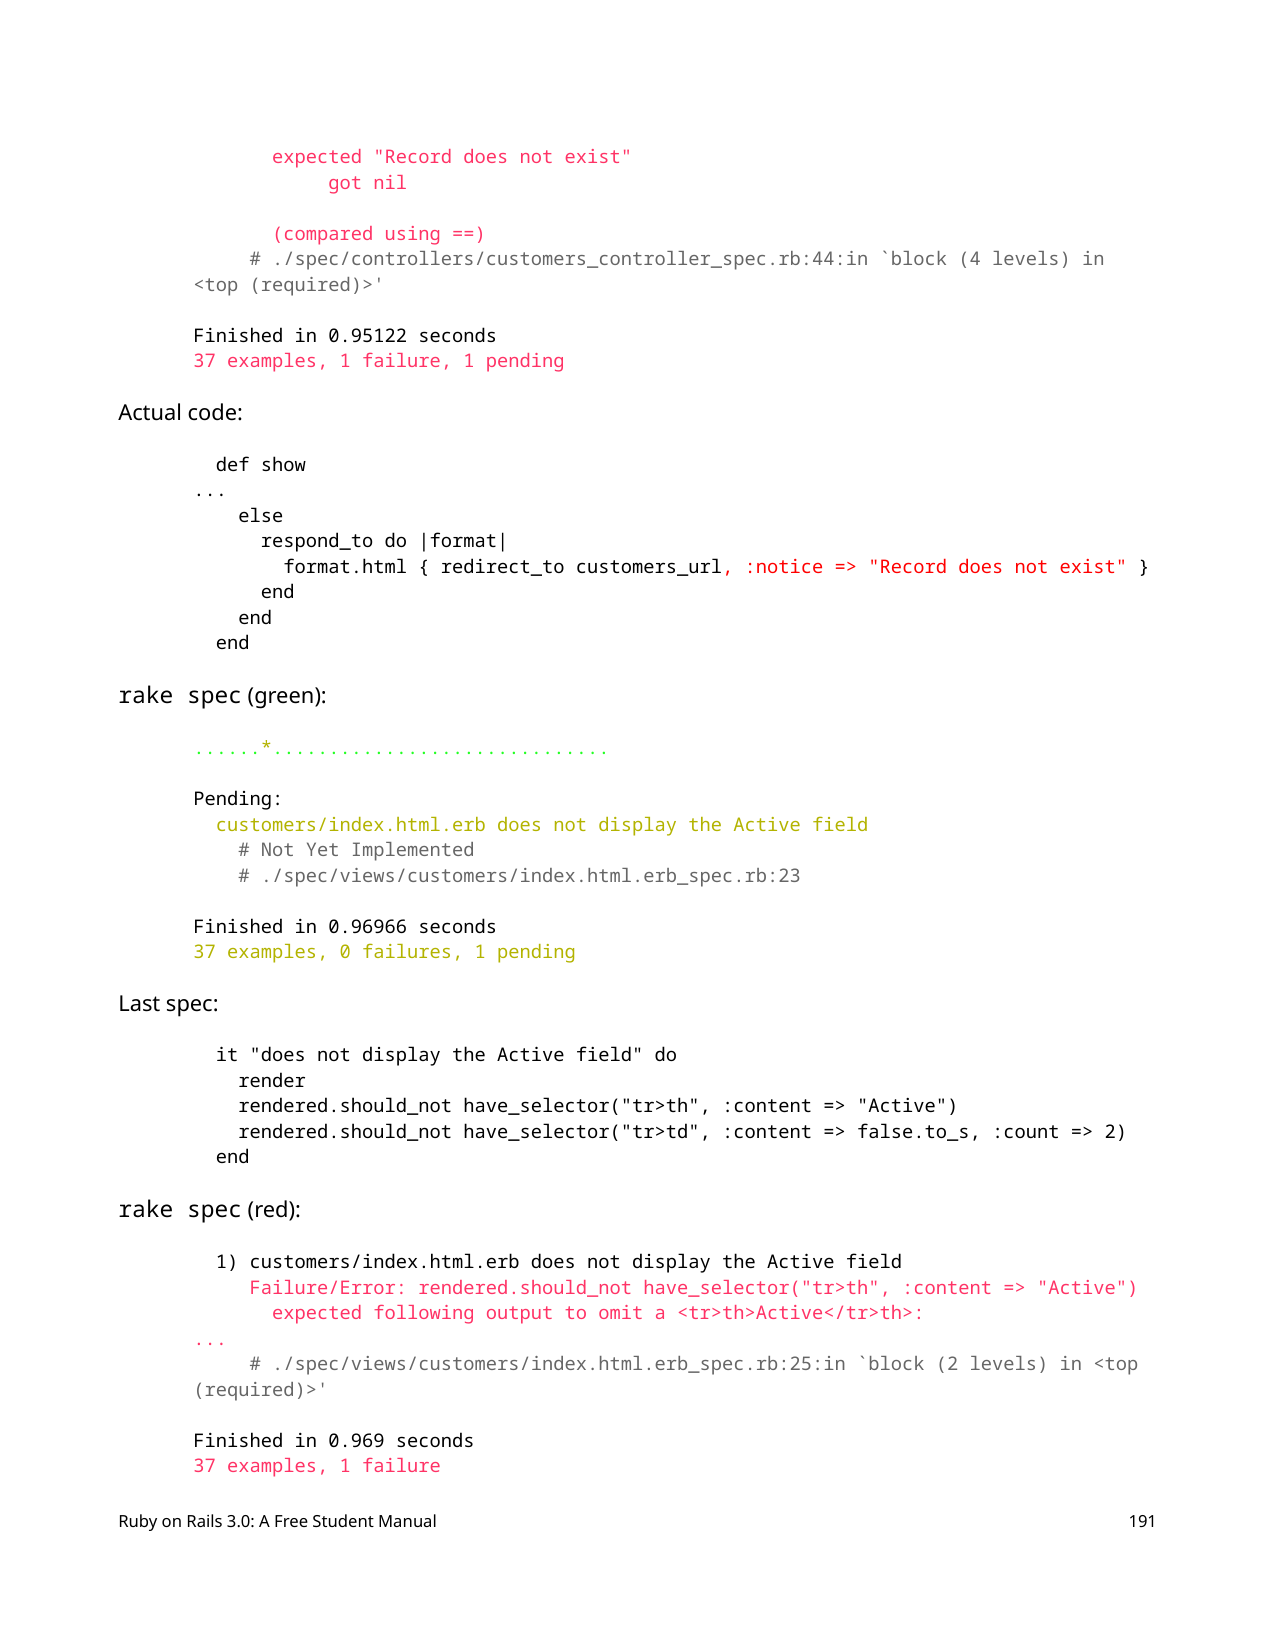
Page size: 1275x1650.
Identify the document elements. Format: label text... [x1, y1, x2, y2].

text it "does not display the Active field" do render rendered.should_not have_selector("tr>th", :content => "Active") rendered.should_not have_selector("tr>td", :content => false.to_s, :count => 2) end [193, 1042, 1157, 1169]
text rake spec (green): [118, 679, 1157, 710]
text expected "Record does not exist" got nil (compared using ==) # ./spec/controllers/customers_controller_spec.rb:44:in `block (4 levels) in <top (required)>' Finished in 0.95122 seconds 37 examples, 1 failure, 1 pending [193, 118, 1157, 373]
text def show ... else respond_to do |format| format.html { redirect_to customers_url, :notice => "Record does not exist" } end end end [193, 451, 1157, 655]
text Last spec: [118, 988, 1157, 1018]
text 1) customers/index.html.erb does not display the Active field Failure/Error: rendered.should_not have_selector("tr>th", :content => "Active") expected following output to omit a <tr>th>Active</tr>th>: ... # ./spec/views/customers/index.html.erb_spec.rb:25:in `block (2 levels) in <top (required)>' Finished in 0.969 seconds 37 examples, 1 failure [193, 1248, 1157, 1478]
text Actual code: [118, 397, 1157, 427]
text ......*.............................. Pending: customers/index.html.erb does not display the Active field # Not Yet Implemented # ./spec/views/customers/index.html.erb_spec.rb:23 Finished in 0.96966 seconds 37 examples, 0 failures, 1 pending [193, 734, 1157, 964]
text rake spec (red): [118, 1193, 1157, 1224]
